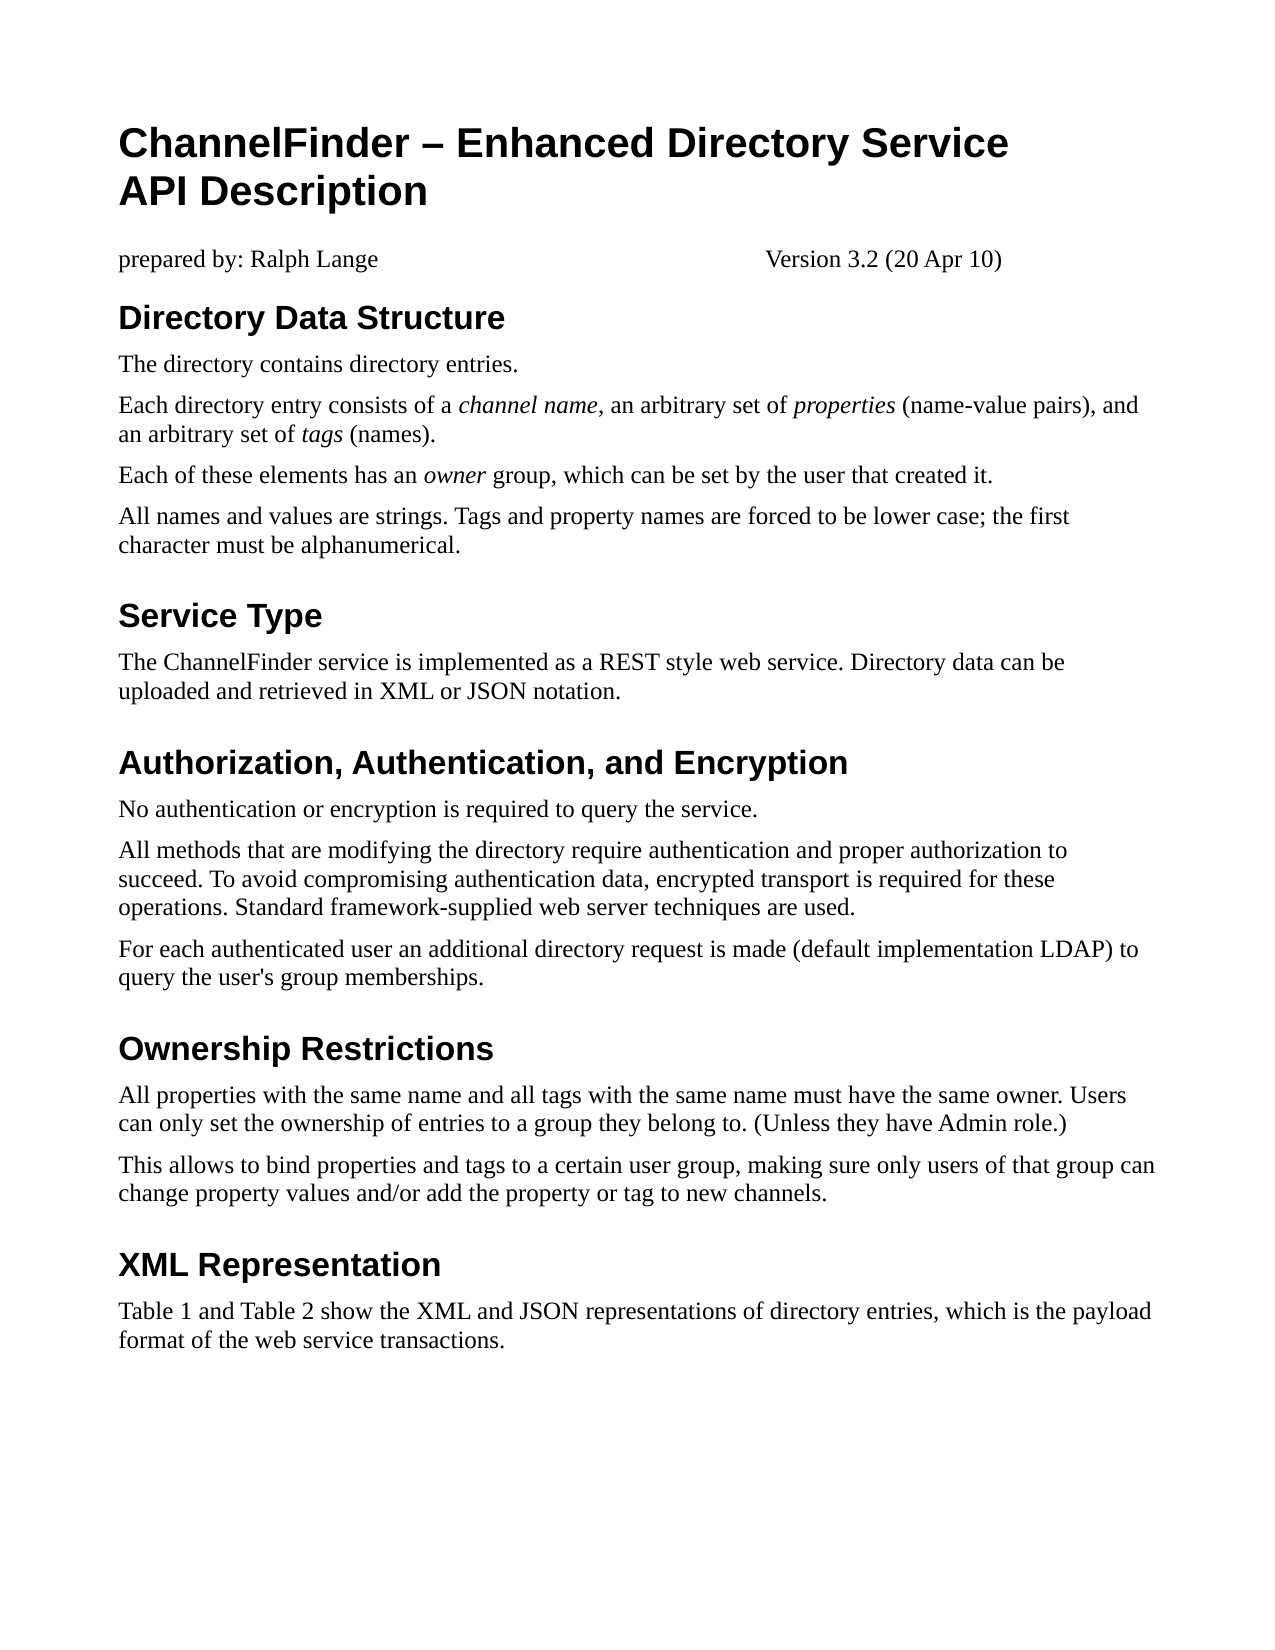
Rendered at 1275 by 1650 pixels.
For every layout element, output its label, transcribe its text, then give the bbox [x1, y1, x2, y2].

subtitle XML Representation [118, 1245, 1157, 1283]
subtitle Authorization, Authentication, and Encryption [118, 742, 1157, 781]
text Each directory entry consists of a channel name, an arbitrary set of properties (name-value pairs), and an arbitrary set of tags (names). [118, 390, 1157, 448]
text Each of these elements has an owner group, which can be set by the user that created it. [118, 460, 1157, 489]
text The ChannelFinder service is implemented as a REST style web service. Directory data can be uploaded and retrieved in XML or JSON notation. [118, 647, 1157, 705]
text This allows to bind properties and tags to a certain user group, making sure only users of that group can change property values and/or add the property or tag to new channels. [118, 1150, 1157, 1207]
text All names and values are strings. Tags and property names are forced to be lower case; the first character must be alphanumerical. [118, 501, 1157, 559]
text ChannelFinder – Enhanced Directory Service API Description [118, 118, 1157, 214]
subtitle Ownership Restrictions [118, 1029, 1157, 1067]
text The directory contains directory entries. [118, 349, 1157, 378]
subtitle Directory Data Structure [118, 298, 1157, 336]
text All properties with the same name and all tags with the same name must have the same owner. Users can only set the ownership of entries to a group they belong to. (Unless they have Admin role.) [118, 1080, 1157, 1137]
text prepared by: Ralph Lange Version 3.2 (20 Apr 10) [118, 244, 1157, 273]
text No authentication or encryption is required to query the service. [118, 794, 1157, 822]
subtitle Service Type [118, 596, 1157, 635]
text All methods that are modifying the directory require authentication and proper authorization to succeed. To avoid compromising authentication data, encrypted transport is required for these operations. Standard framework-supplied web server techniques are used. [118, 835, 1157, 921]
text For each authenticated user an additional directory request is made (default implementation LDAP) to query the user's group memberships. [118, 934, 1157, 991]
text Table 1 and Table 2 show the XML and JSON representations of directory entries, which is the payload format of the web service transactions. [118, 1296, 1157, 1353]
